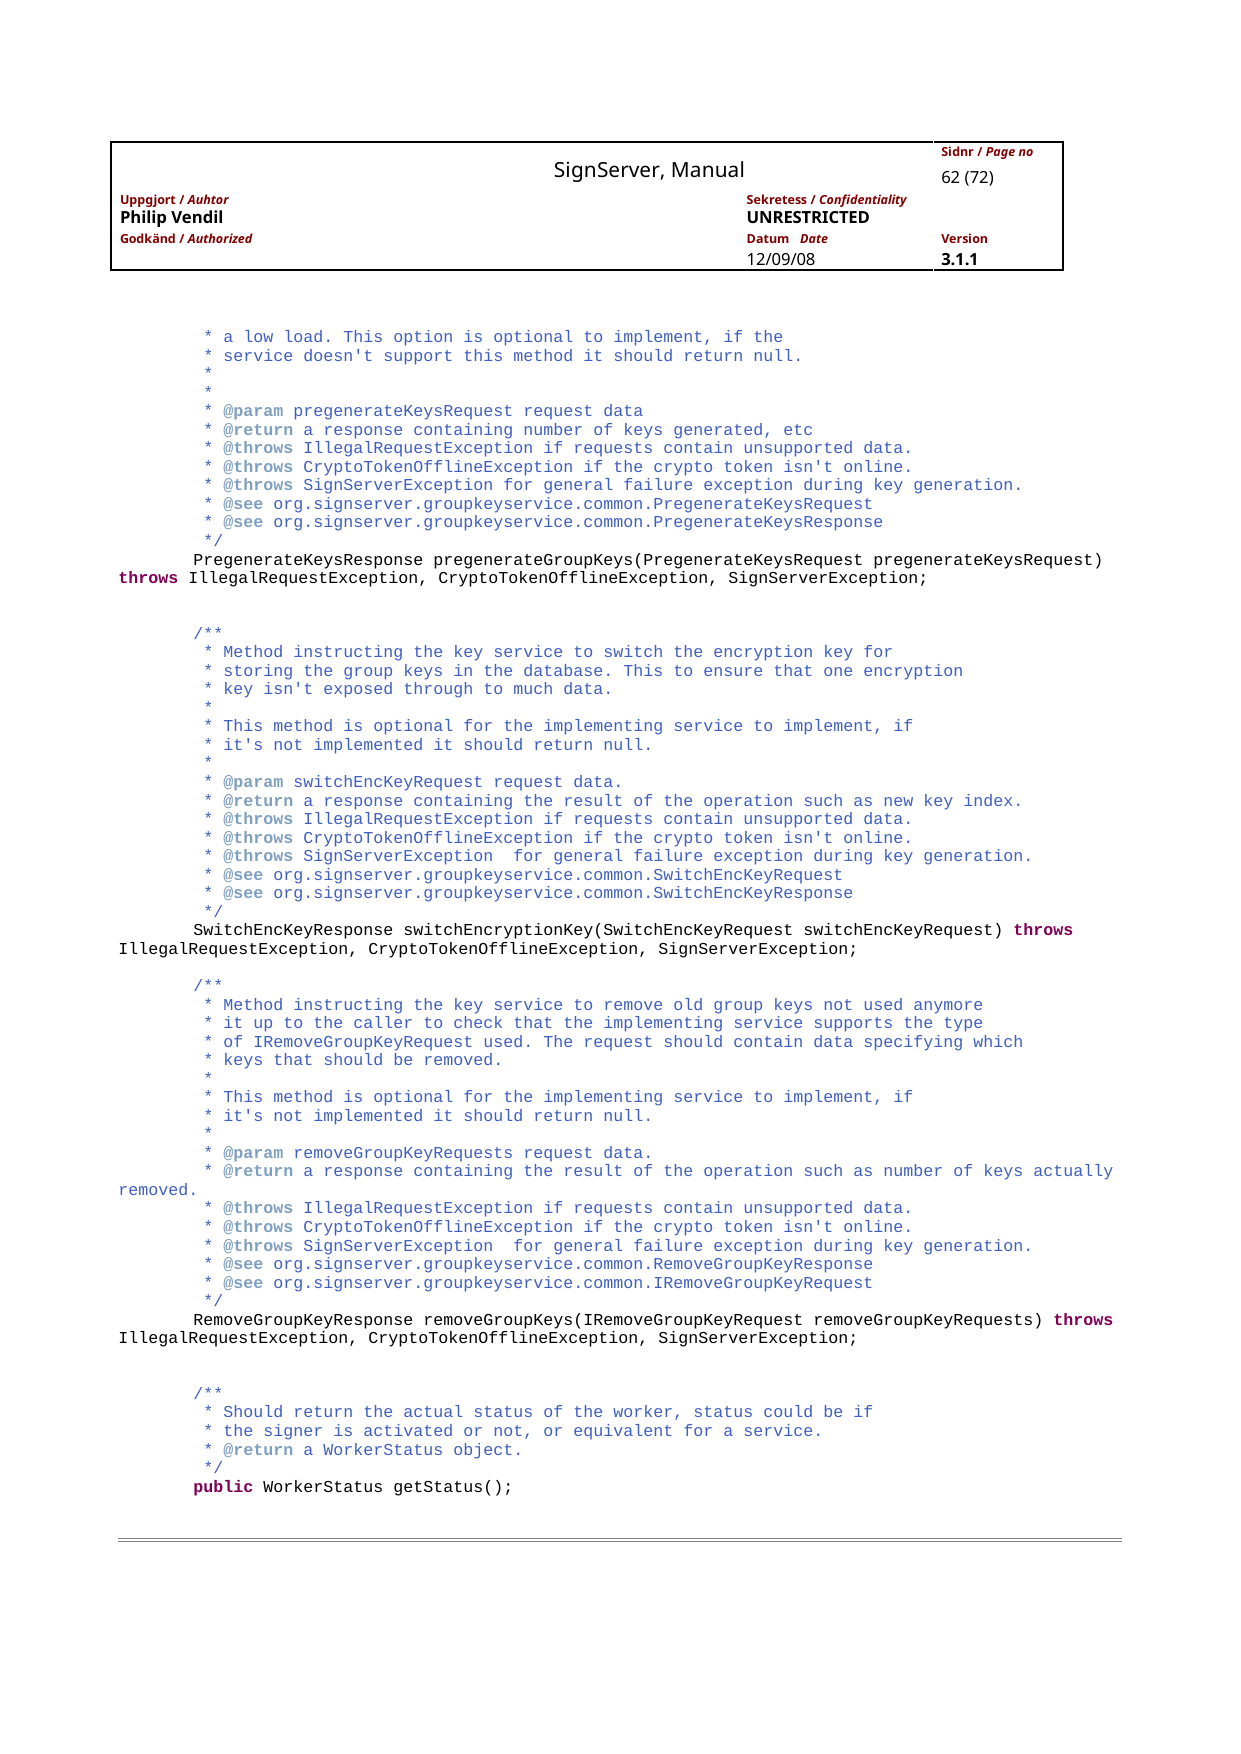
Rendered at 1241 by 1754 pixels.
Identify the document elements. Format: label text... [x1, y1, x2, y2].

text /** [118, 978, 1122, 996]
text * @return a response containing the result of the operation such as new key index. [118, 792, 1122, 811]
text /** [118, 1386, 1122, 1404]
text * This method is optional for the implementing service to implement, if [118, 718, 1122, 737]
text * storing the group keys in the database. This to ensure that one encryption [118, 663, 1122, 681]
text */ [118, 1460, 1122, 1478]
text * Method instructing the key service to switch the encryption key for [118, 644, 1122, 663]
text * [118, 700, 1122, 718]
text */ [118, 904, 1122, 922]
text * service doesn't support this method it should return null. [118, 347, 1122, 366]
text * @throws IllegalRequestException if requests contain unsupported data. [118, 440, 1122, 459]
text * of IRemoveGroupKeyRequest used. The request should contain data specifying which [118, 1033, 1122, 1052]
text * [118, 755, 1122, 774]
text /** [118, 626, 1122, 644]
text * @return a response containing the result of the operation such as number of keys actually removed. [118, 1163, 1122, 1200]
text * [118, 366, 1122, 384]
text * @param pregenerateKeysRequest request data [118, 403, 1122, 422]
text * key isn't exposed through to much data. [118, 681, 1122, 700]
text * @throws IllegalRequestException if requests contain unsupported data. [118, 811, 1122, 829]
text * @throws IllegalRequestException if requests contain unsupported data. [118, 1200, 1122, 1219]
text * Should return the actual status of the worker, status could be if [118, 1404, 1122, 1423]
text * @throws CryptoTokenOfflineException if the crypto token isn't online. [118, 829, 1122, 848]
text * @see org.signserver.groupkeyservice.common.RemoveGroupKeyResponse [118, 1256, 1122, 1274]
text RemoveGroupKeyResponse removeGroupKeys(IRemoveGroupKeyRequest removeGroupKeyRequests) throws IllegalRequestException, CryptoTokenOfflineException, SignServerException; [118, 1312, 1122, 1349]
text * a low load. This option is optional to implement, if the [118, 329, 1122, 347]
text public WorkerStatus getStatus(); [118, 1478, 1122, 1497]
text * @see org.signserver.groupkeyservice.common.SwitchEncKeyRequest [118, 867, 1122, 885]
text * @throws SignServerException for general failure exception during key generation. [118, 477, 1122, 496]
text * @throws CryptoTokenOfflineException if the crypto token isn't online. [118, 1219, 1122, 1237]
text */ [118, 1293, 1122, 1312]
text * it up to the caller to check that the implementing service supports the type [118, 1015, 1122, 1033]
text * This method is optional for the implementing service to implement, if [118, 1089, 1122, 1108]
text * @see org.signserver.groupkeyservice.common.IRemoveGroupKeyRequest [118, 1274, 1122, 1293]
text SwitchEncKeyResponse switchEncryptionKey(SwitchEncKeyRequest switchEncKeyRequest) throws IllegalRequestException, CryptoTokenOfflineException, SignServerException; [118, 922, 1122, 959]
text PregenerateKeysResponse pregenerateGroupKeys(PregenerateKeysRequest pregenerateKeysRequest) throws IllegalRequestException, CryptoTokenOfflineException, SignServerException; [118, 551, 1122, 588]
text * @throws SignServerException for general failure exception during key generation. [118, 848, 1122, 867]
text * keys that should be removed. [118, 1052, 1122, 1071]
text * @see org.signserver.groupkeyservice.common.SwitchEncKeyResponse [118, 885, 1122, 904]
text * [118, 1126, 1122, 1145]
text * it's not implemented it should return null. [118, 737, 1122, 755]
text * @return a response containing number of keys generated, etc [118, 422, 1122, 440]
text * it's not implemented it should return null. [118, 1108, 1122, 1126]
text * the signer is activated or not, or equivalent for a service. [118, 1423, 1122, 1441]
text * @throws SignServerException for general failure exception during key generation. [118, 1237, 1122, 1256]
text * @throws CryptoTokenOfflineException if the crypto token isn't online. [118, 459, 1122, 477]
text * @see org.signserver.groupkeyservice.common.PregenerateKeysResponse [118, 514, 1122, 533]
text * @see org.signserver.groupkeyservice.common.PregenerateKeysRequest [118, 496, 1122, 514]
text */ [118, 533, 1122, 551]
text * [118, 384, 1122, 403]
text * @param removeGroupKeyRequests request data. [118, 1145, 1122, 1163]
text * [118, 1071, 1122, 1089]
text * Method instructing the key service to remove old group keys not used anymore [118, 996, 1122, 1015]
text * @param switchEncKeyRequest request data. [118, 774, 1122, 792]
text * @return a WorkerStatus object. [118, 1441, 1122, 1460]
